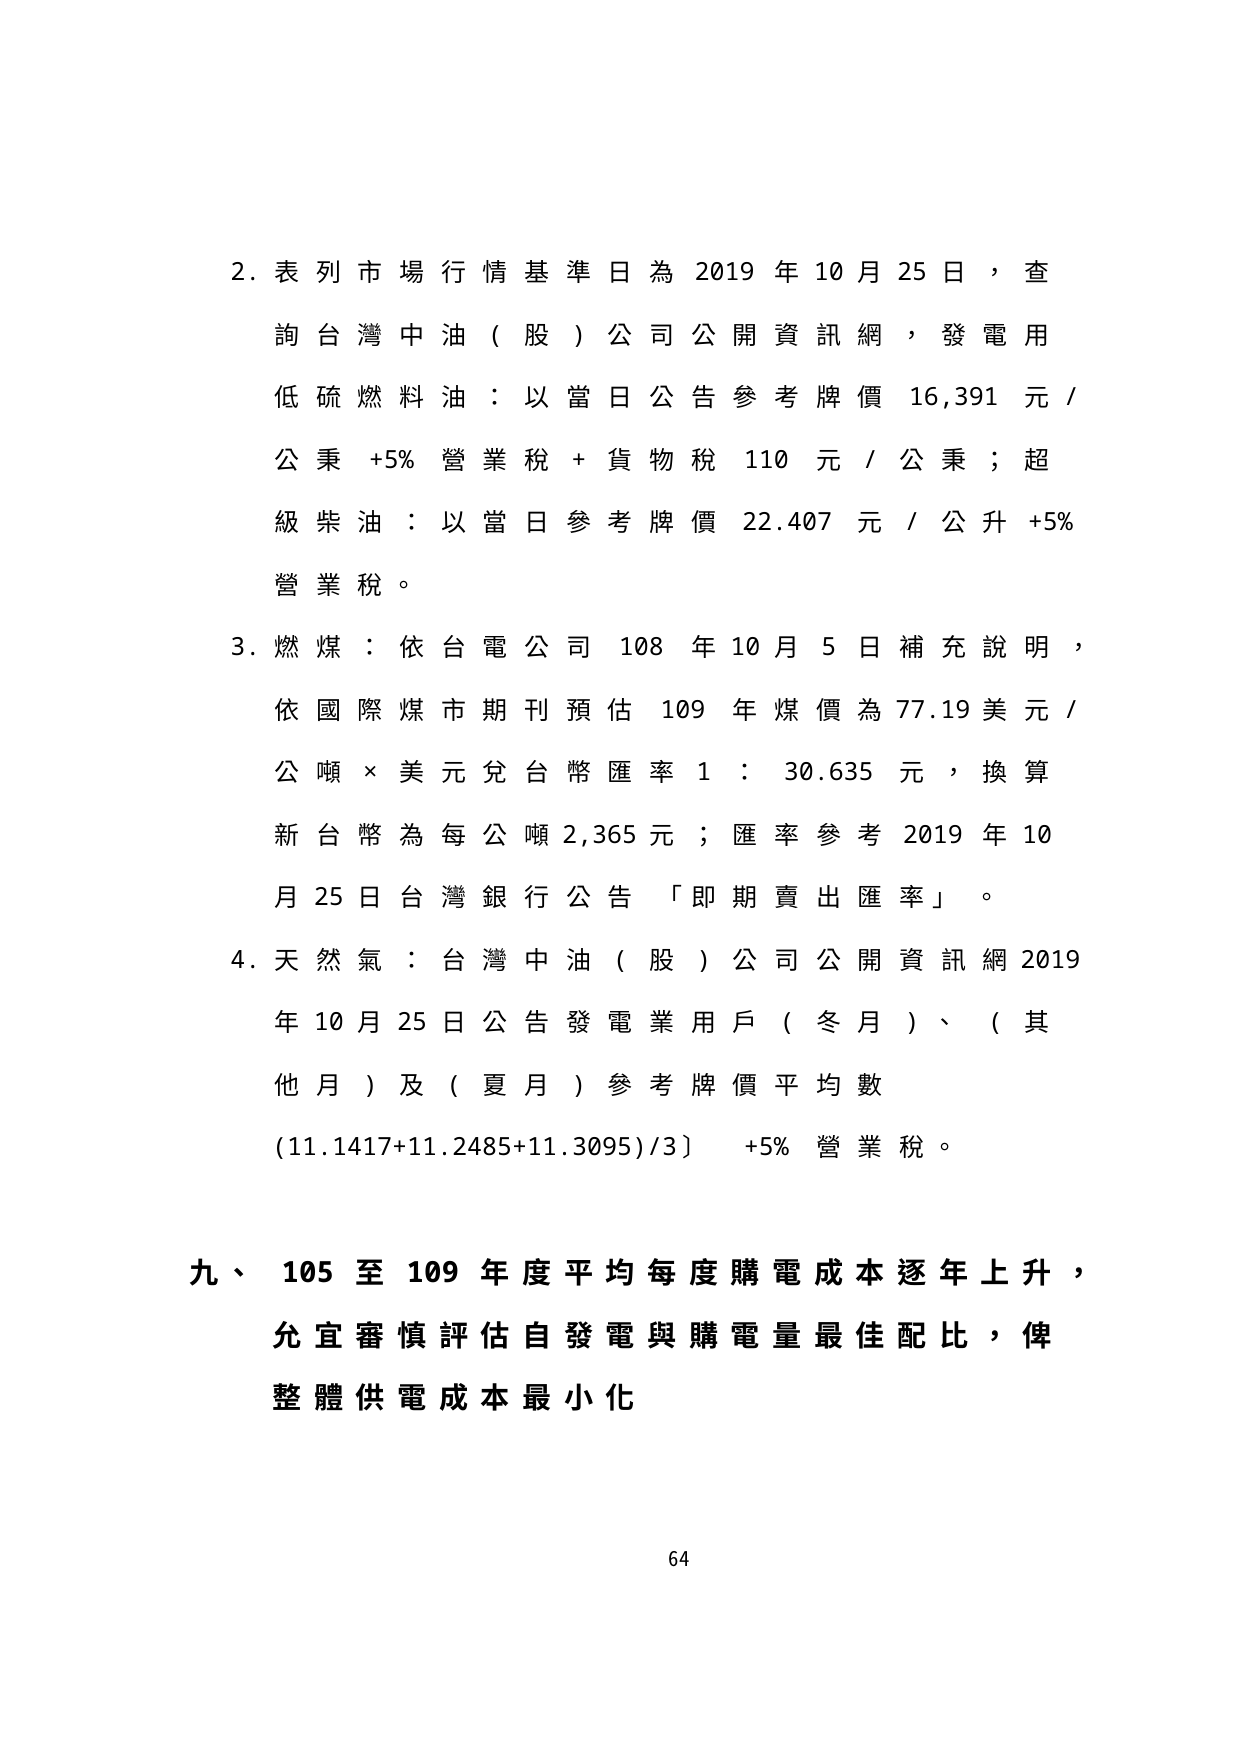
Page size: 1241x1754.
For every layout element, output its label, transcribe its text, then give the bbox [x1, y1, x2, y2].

text 4.天然氣：台灣中油(股)公司公開資訊網2019年10月25日公告發電業用戶(冬月)、(其他月)及(夏月)參考牌價平均數(11.1417+11.2485+11.3095)/3〕+5%營業稅。 [216, 917, 1084, 1167]
text 2.表列市場行情基準日為2019年10月25日，查詢台灣中油(股)公司公開資訊網，發電用低硫燃料油：以當日公告參考牌價16,391元/公秉+5%營業稅+貨物稅110元/公秉；超級柴油：以當日參考牌價22.407元/公升+5%營業稅。 [216, 229, 1084, 604]
text 3.燃煤：依台電公司108年10月5日補充說明，依國際煤市期刊預估109年煤價為77.19美元/公噸×美元兌台幣匯率1：30.635元，換算新台幣為每公噸2,365元；匯率參考2019年10月25日台灣銀行公告「即期賣出匯率」。 [216, 604, 1084, 917]
text 九、105至109年度平均每度購電成本逐年上升，允宜審慎評估自發電與購電量最佳配比，俾整體供電成本最小化 [183, 1229, 1058, 1417]
